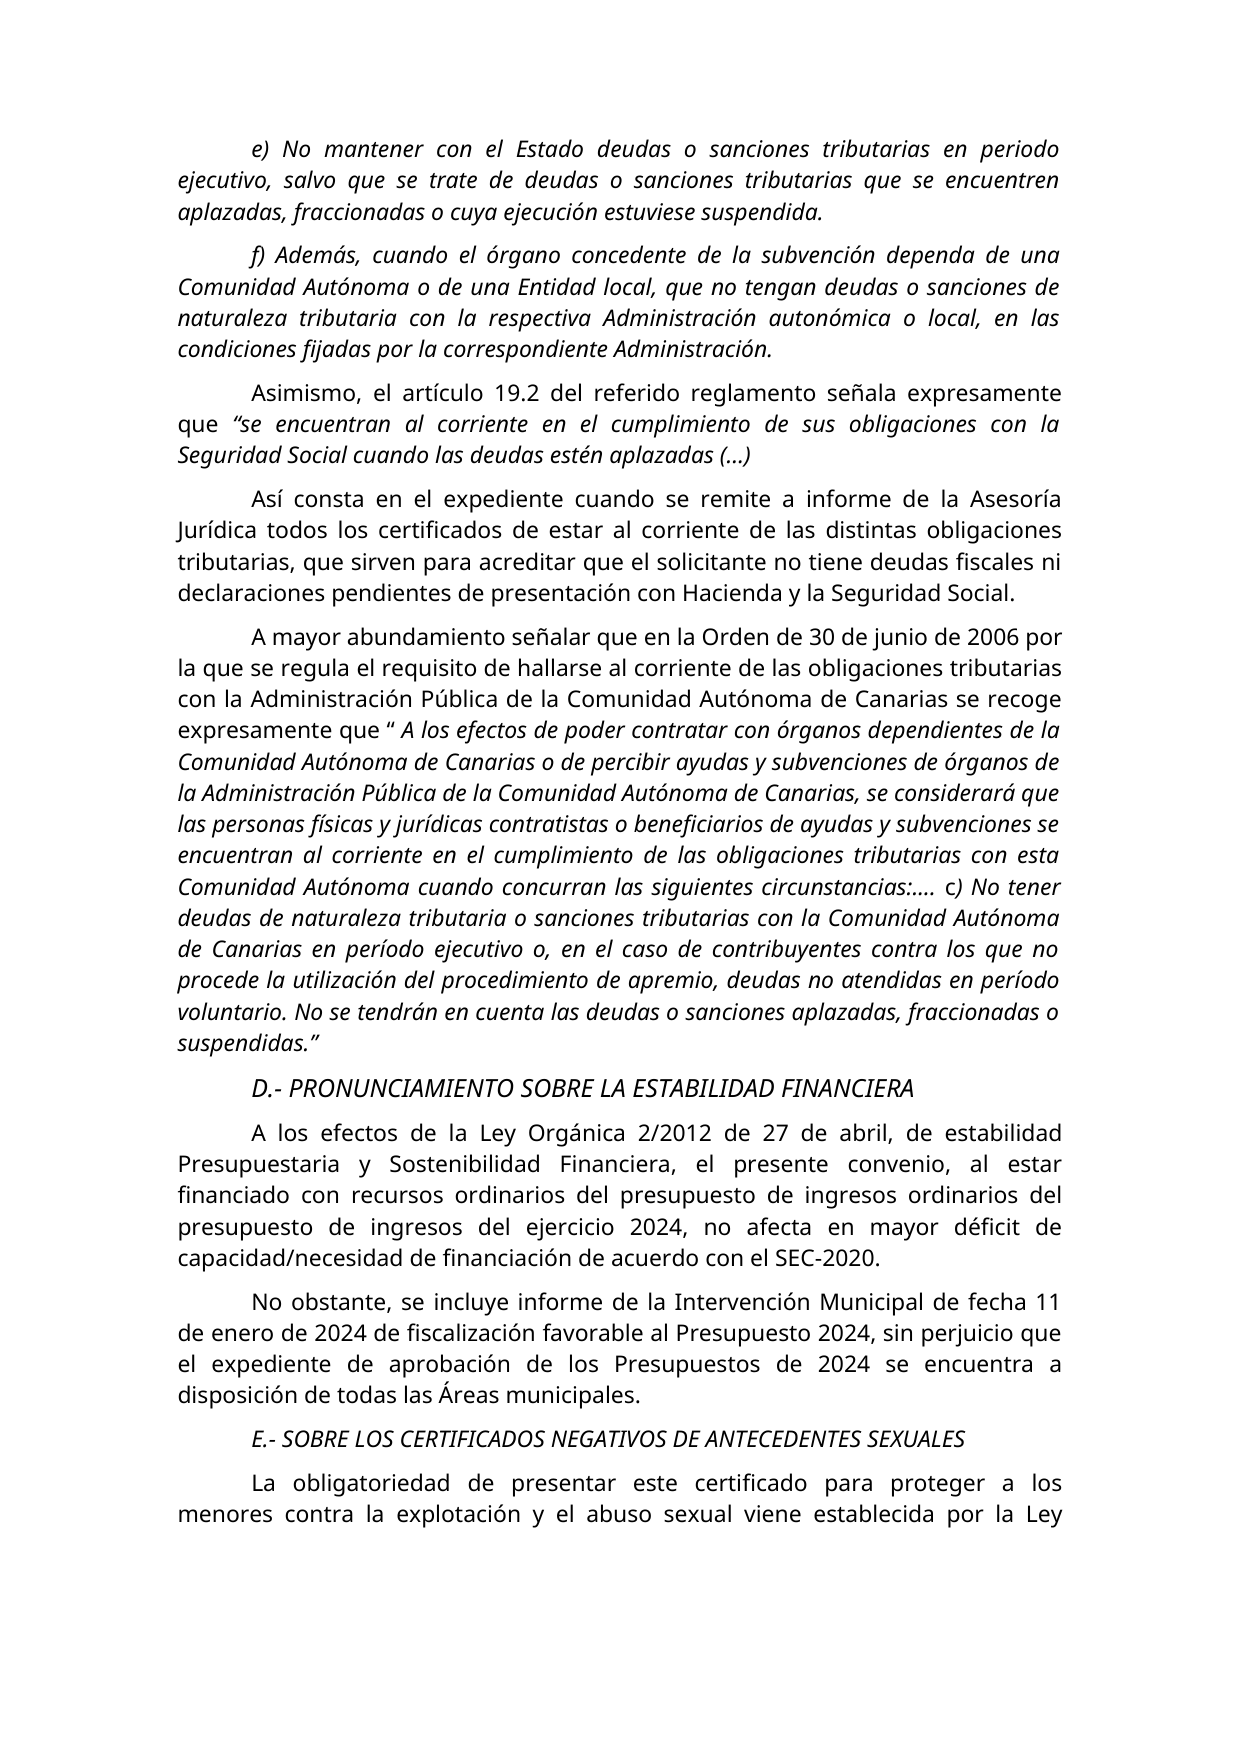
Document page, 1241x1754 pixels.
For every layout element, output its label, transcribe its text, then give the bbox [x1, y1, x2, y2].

text D.- PRONUNCIAMIENTO SOBRE LA ESTABILIDAD FINANCIERA [177, 1070, 1063, 1104]
text f) Además, cuando el órgano concedente de la subvención dependa de una Comunidad Autónoma o de una Entidad local, que no tengan deudas o sanciones de naturaleza tributaria con la respectiva Administración autonómica o local, en las condiciones fijadas por la correspondiente Administración. [177, 239, 1063, 364]
text E.- SOBRE LOS CERTIFICADOS NEGATIVOS DE ANTECEDENTES SEXUALES [177, 1423, 1063, 1454]
text Así consta en el expediente cuando se remite a informe de la Asesoría Jurídica todos los certificados de estar al corriente de las distintas obligaciones tributarias, que sirven para acreditar que el solicitante no tiene deudas fiscales ni declaraciones pendientes de presentación con Hacienda y la Seguridad Social. [177, 483, 1063, 608]
text A mayor abundamiento señalar que en la Orden de 30 de junio de 2006 por la que se regula el requisito de hallarse al corriente de las obligaciones tributarias con la Administración Pública de la Comunidad Autónoma de Canarias se recoge expresamente que “ A los efectos de poder contratar con órganos dependientes de la Comunidad Autónoma de Canarias o de percibir ayudas y subvenciones de órganos de la Administración Pública de la Comunidad Autónoma de Canarias, se considerará que las personas físicas y jurídicas contratistas o beneficiarios de ayudas y subvenciones se encuentran al corriente en el cumplimiento de las obligaciones tributarias con esta Comunidad Autónoma cuando concurran las siguientes circunstancias:.... c) No tener deudas de naturaleza tributaria o sanciones tributarias con la Comunidad Autónoma de Canarias en período ejecutivo o, en el caso de contribuyentes contra los que no procede la utilización del procedimiento de apremio, deudas no atendidas en período voluntario. No se tendrán en cuenta las deudas o sanciones aplazadas, fraccionadas o suspendidas.” [177, 620, 1063, 1058]
text A los efectos de la Ley Orgánica 2/2012 de 27 de abril, de estabilidad Presupuestaria y Sostenibilidad Financiera, el presente convenio, al estar financiado con recursos ordinarios del presupuesto de ingresos ordinarios del presupuesto de ingresos del ejercicio 2024, no afecta en mayor déficit de capacidad/necesidad de financiación de acuerdo con el SEC-2020. [177, 1117, 1063, 1273]
text No obstante, se incluye informe de la Intervención Municipal de fecha 11 de enero de 2024 de fiscalización favorable al Presupuesto 2024, sin perjuicio que el expediente de aprobación de los Presupuestos de 2024 se encuentra a disposición de todas las Áreas municipales. [177, 1286, 1063, 1411]
text La obligatoriedad de presentar este certificado para proteger a los menores contra la explotación y el abuso sexual viene establecida por la Ley [177, 1467, 1063, 1529]
text e) No mantener con el Estado deudas o sanciones tributarias en periodo ejecutivo, salvo que se trate de deudas o sanciones tributarias que se encuentren aplazadas, fraccionadas o cuya ejecución estuviese suspendida. [177, 133, 1063, 227]
text Asimismo, el artículo 19.2 del referido reglamento señala expresamente que “se encuentran al corriente en el cumplimiento de sus obligaciones con la Seguridad Social cuando las deudas estén aplazadas (…) [177, 377, 1063, 470]
